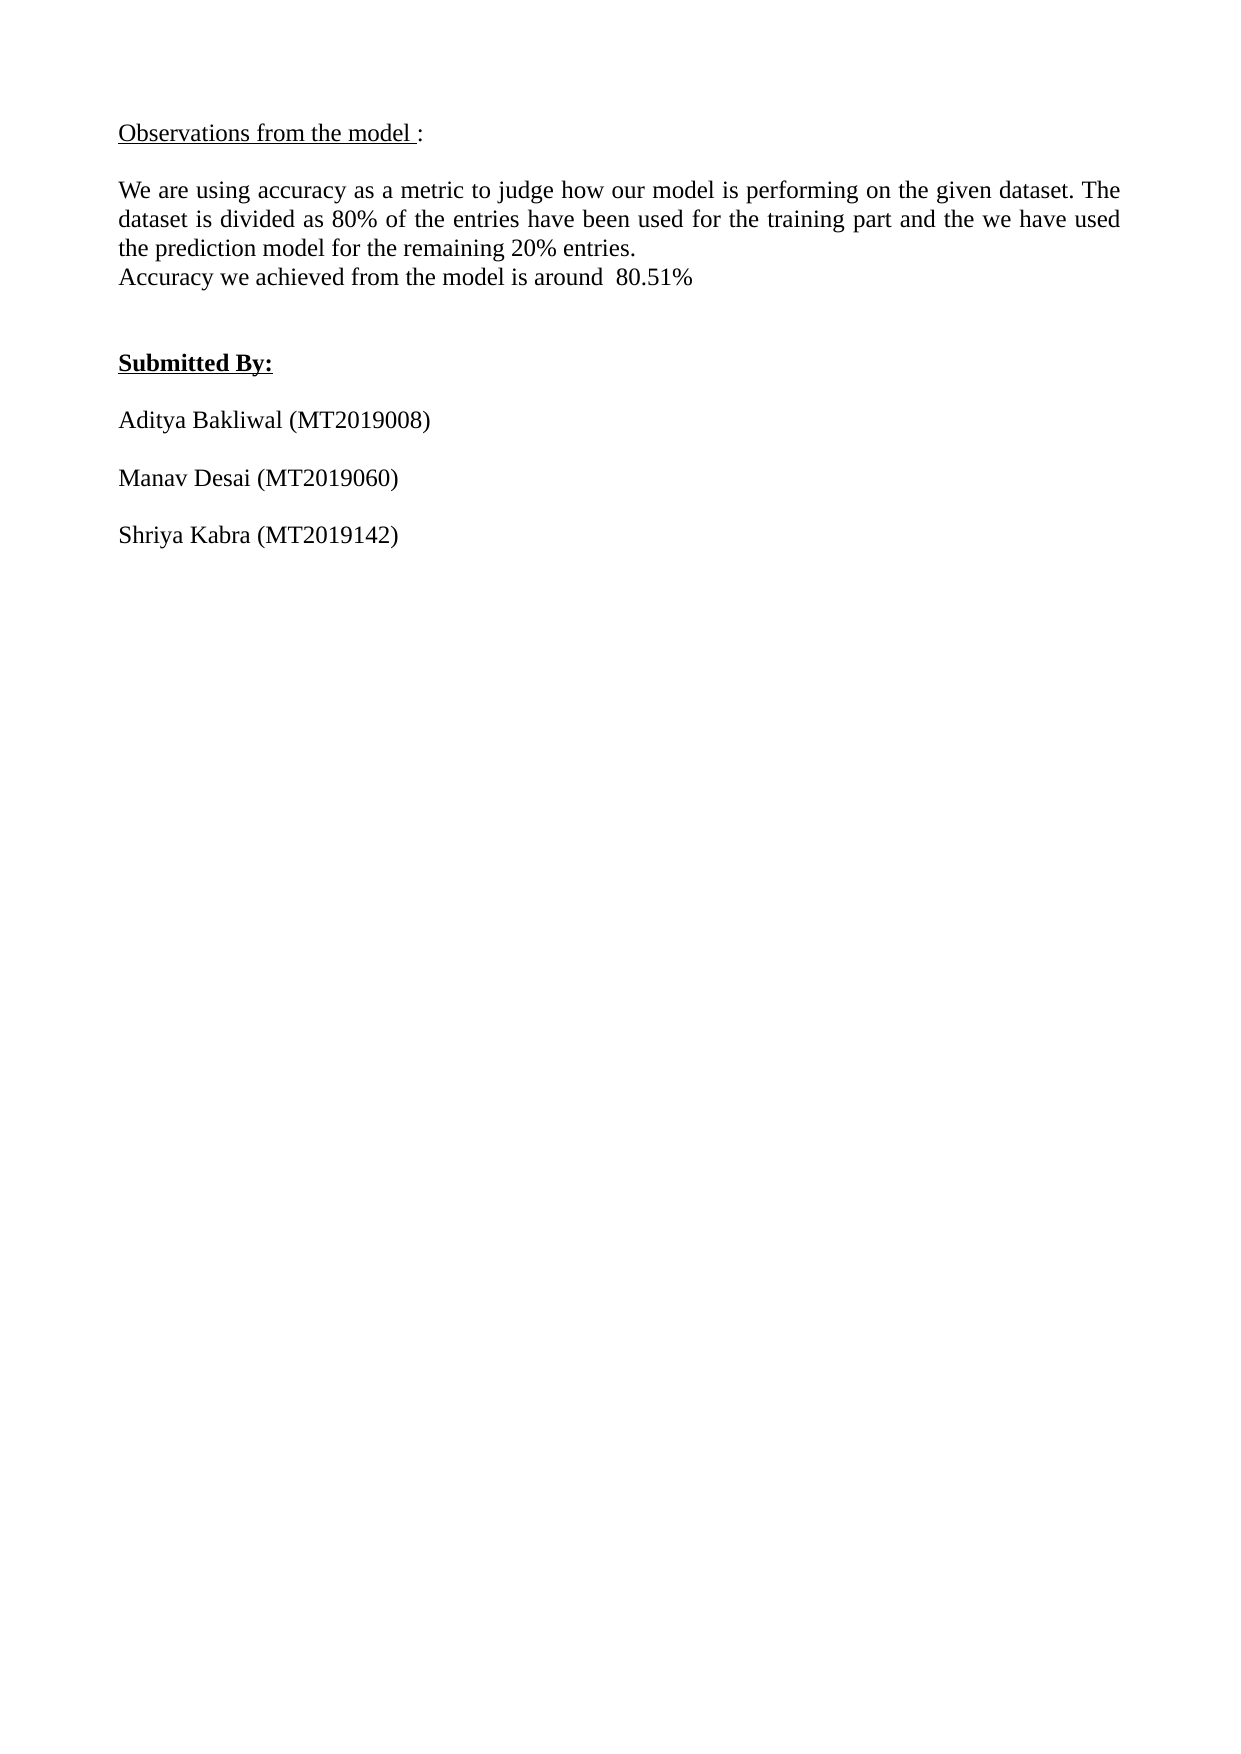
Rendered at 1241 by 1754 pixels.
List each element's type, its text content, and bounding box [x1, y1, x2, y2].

text Manav Desai (MT2019060) [118, 463, 1122, 492]
text Observations from the model : [118, 118, 1122, 147]
text We are using accuracy as a metric to judge how our model is performing on the given dataset. The dataset is divided as 80% of the entries have been used for the training part and the we have used the prediction model for the remaining 20% entries. [118, 176, 1122, 262]
text Aditya Bakliwal (MT2019008) [118, 406, 1122, 434]
text Shriya Kabra (MT2019142) [118, 521, 1122, 549]
text Submitted By: [118, 348, 1122, 377]
text Accuracy we achieved from the model is around 80.51% [118, 262, 1122, 291]
